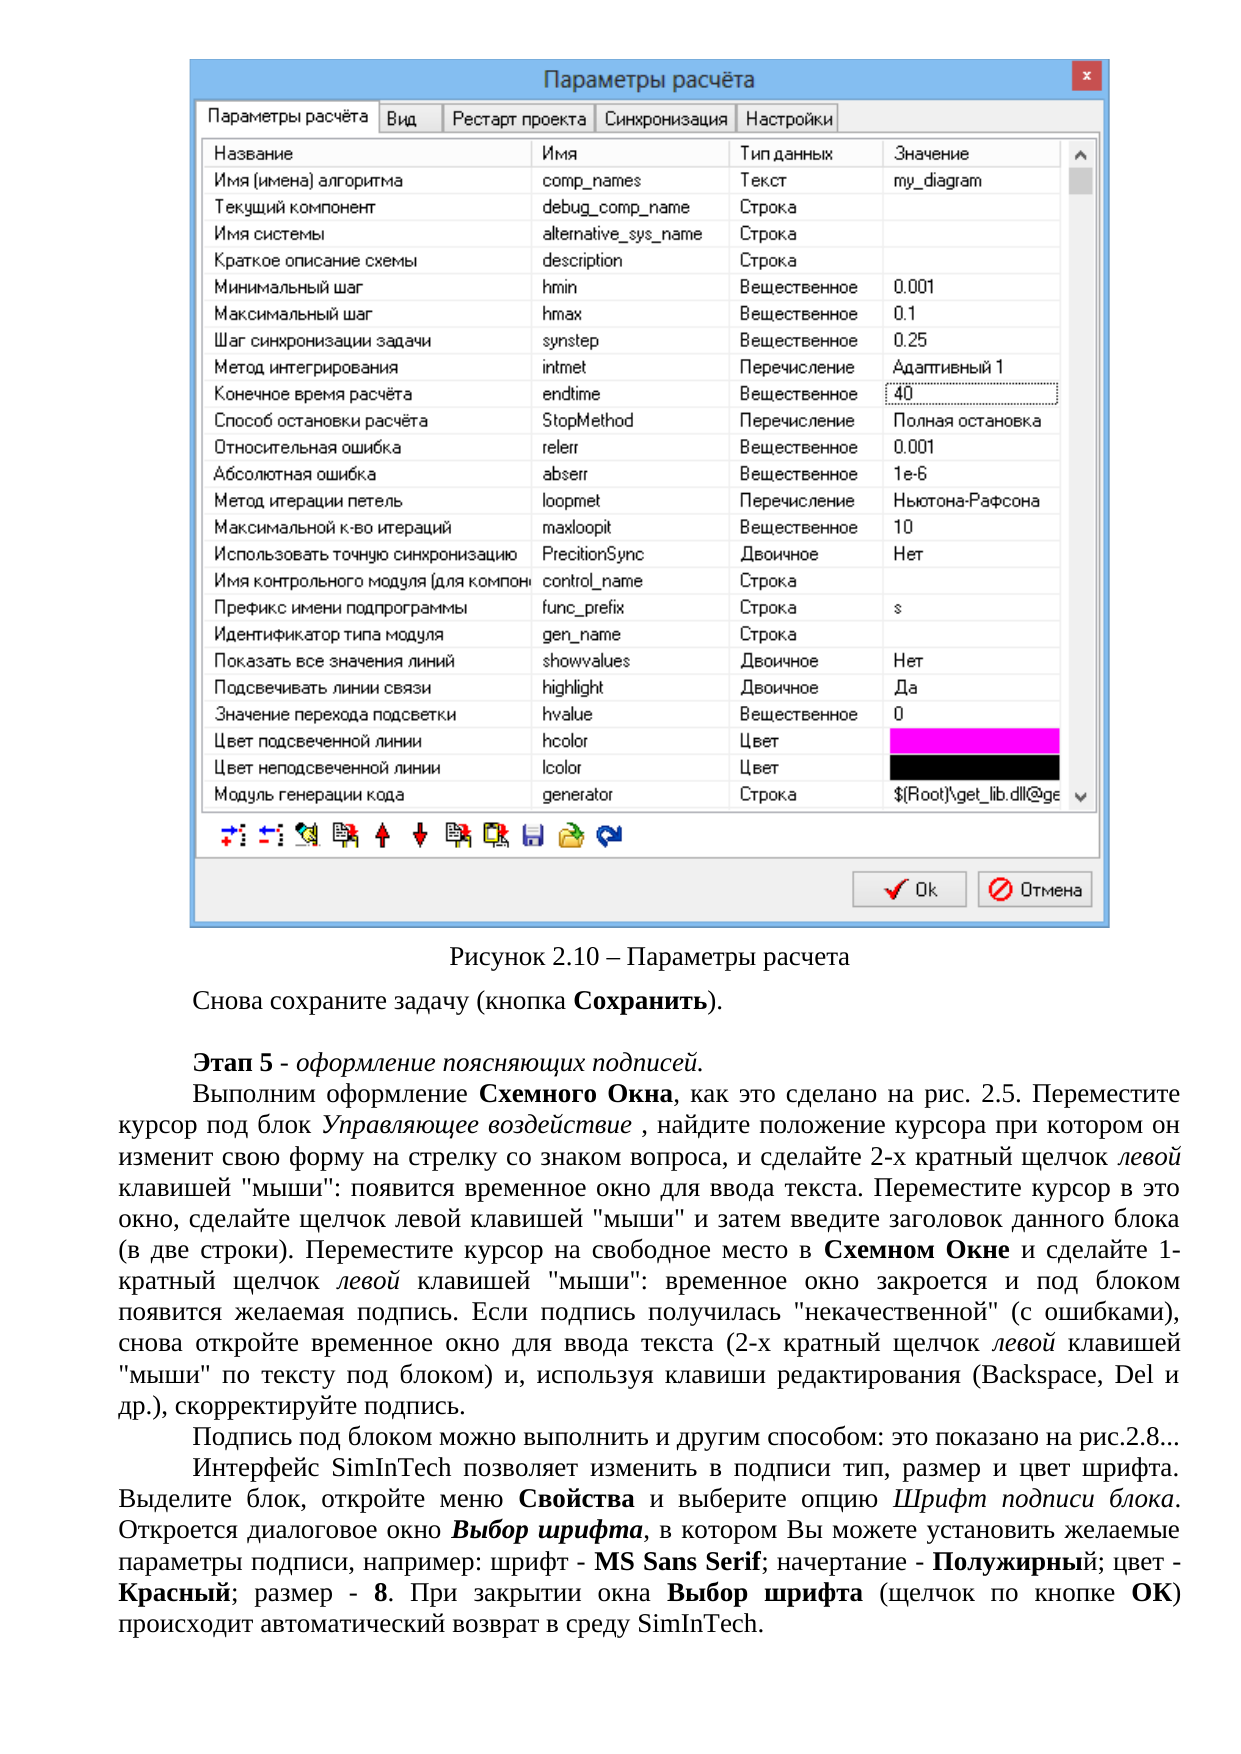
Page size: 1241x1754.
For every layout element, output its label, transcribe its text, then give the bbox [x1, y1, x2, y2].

text Этап 5 - оформление поясняющих подписей. [118, 1046, 1181, 1077]
picture [189, 59, 1110, 928]
text Рисунок 2.10 – Параметры расчета [118, 940, 1181, 971]
text Подпись под блоком можно выполнить и другим способом: это показано на рис.2.8... [118, 1420, 1181, 1451]
text Интерфейс SimInTech позволяет изменить в подписи тип, размер и цвет шрифта. Выделите блок, откройте меню Свойства и выберите опцию Шрифт подписи блока. Откроется диалоговое окно Выбор шрифта, в котором Вы можете установить желаемые параметры подписи, например: шрифт - MS Sans Serif; начертание - Полужирный; цвет - Красный; размер - 8. При закрытии окна Выбор шрифта (щелчок по кнопке ОК) происходит автоматический возврат в среду SimInTech. [118, 1451, 1181, 1638]
text Снова сохраните задачу (кнопка Сохранить). [118, 984, 1181, 1015]
text Выполним оформление Схемного Окна, как это сделано на рис. 2.5. Переместите курсор под блок Управляющее воздействие , найдите положение курсора при котором он изменит свою форму на стрелку со знаком вопроса, и сделайте 2-х кратный щелчок левой клавишей "мыши": появится временное окно для ввода текста. Переместите курсор в это окно, сделайте щелчок левой клавишей "мыши" и затем введите заголовок данного блока (в две строки). Переместите курсор на свободное место в Схемном Окне и сделайте 1-кратный щелчок левой клавишей "мыши": временное окно закроется и под блоком появится желаемая подпись. Если подпись получилась "некачественной" (с ошибками), снова откройте временное окно для ввода текста (2-х кратный щелчок левой клавишей "мыши" по тексту под блоком) и, используя клавиши редактирования (Backspace, Del и др.), скорректируйте подпись. [118, 1077, 1181, 1420]
